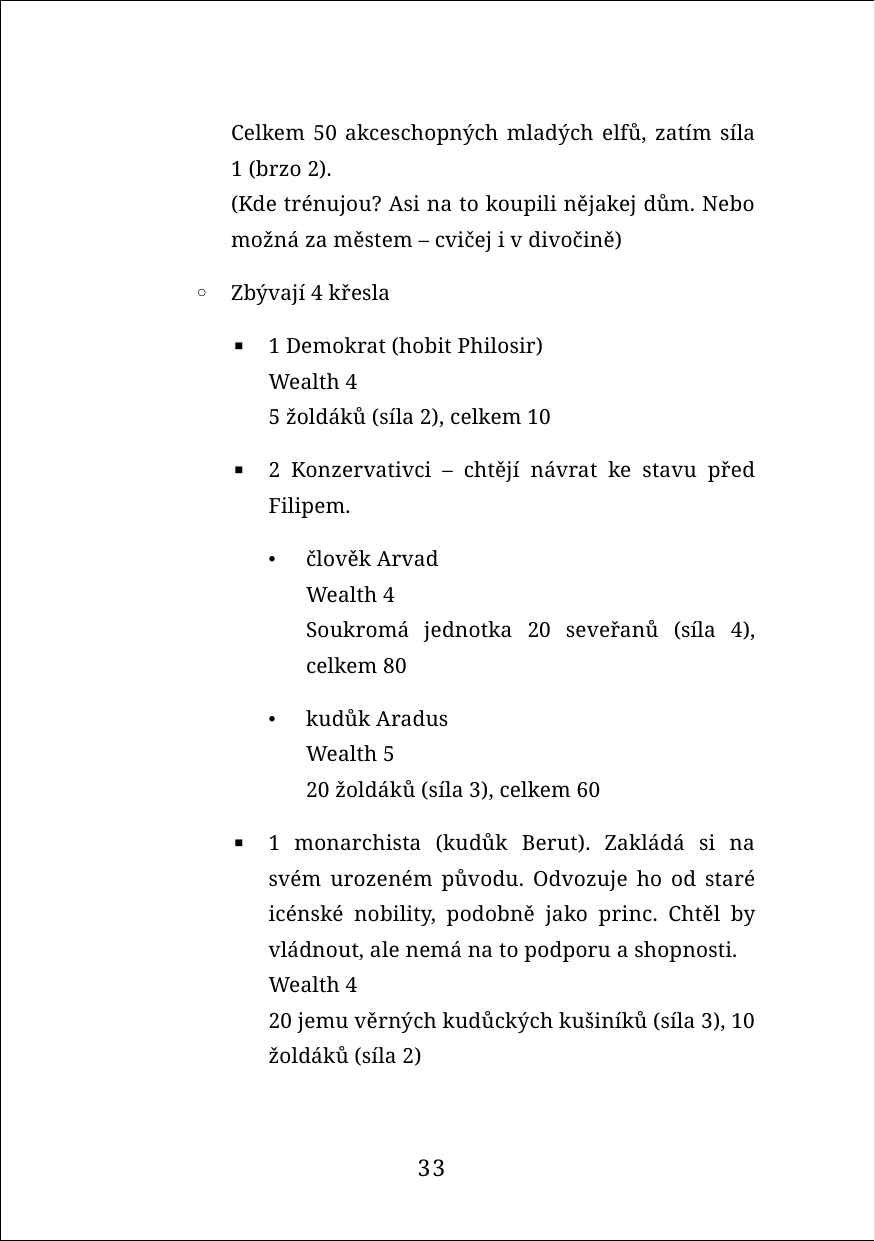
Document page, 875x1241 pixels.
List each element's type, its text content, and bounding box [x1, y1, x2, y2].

list 2 Konzervativci – chtějí návrat ke stavu před Filipem. [231, 456, 756, 519]
list kudůk Aradus Wealth 5 20 žoldáků (síla 3), celkem 60 [268, 704, 756, 803]
list 1 monarchista (kudůk Berut). Zakládá si na svém urozeném původu. Odvozuje ho od staré icénské nobility, podobně jako princ. Chtěl by vládnout, ale nemá na to podporu a shopnosti. Wealth 4 20 jemu věrných kudůckých kušiníků (síla 3), 10 žoldáků (síla 2) [231, 828, 756, 1105]
list Zbývají 4 křesla [193, 278, 756, 306]
list člověk Arvad Wealth 4 Soukromá jednotka 20 seveřanů (síla 4), celkem 80 [268, 544, 756, 679]
list Celkem 50 akceschopných mladých elfů, zatím síla 1 (brzo 2). (Kde trénujou? Asi na to koupili nějakej dům. Nebo možná za městem – cvičej i v divočině) [193, 118, 756, 253]
list 1 Demokrat (hobit Philosir) Wealth 4 5 žoldáků (síla 2), celkem 10 [231, 331, 756, 431]
